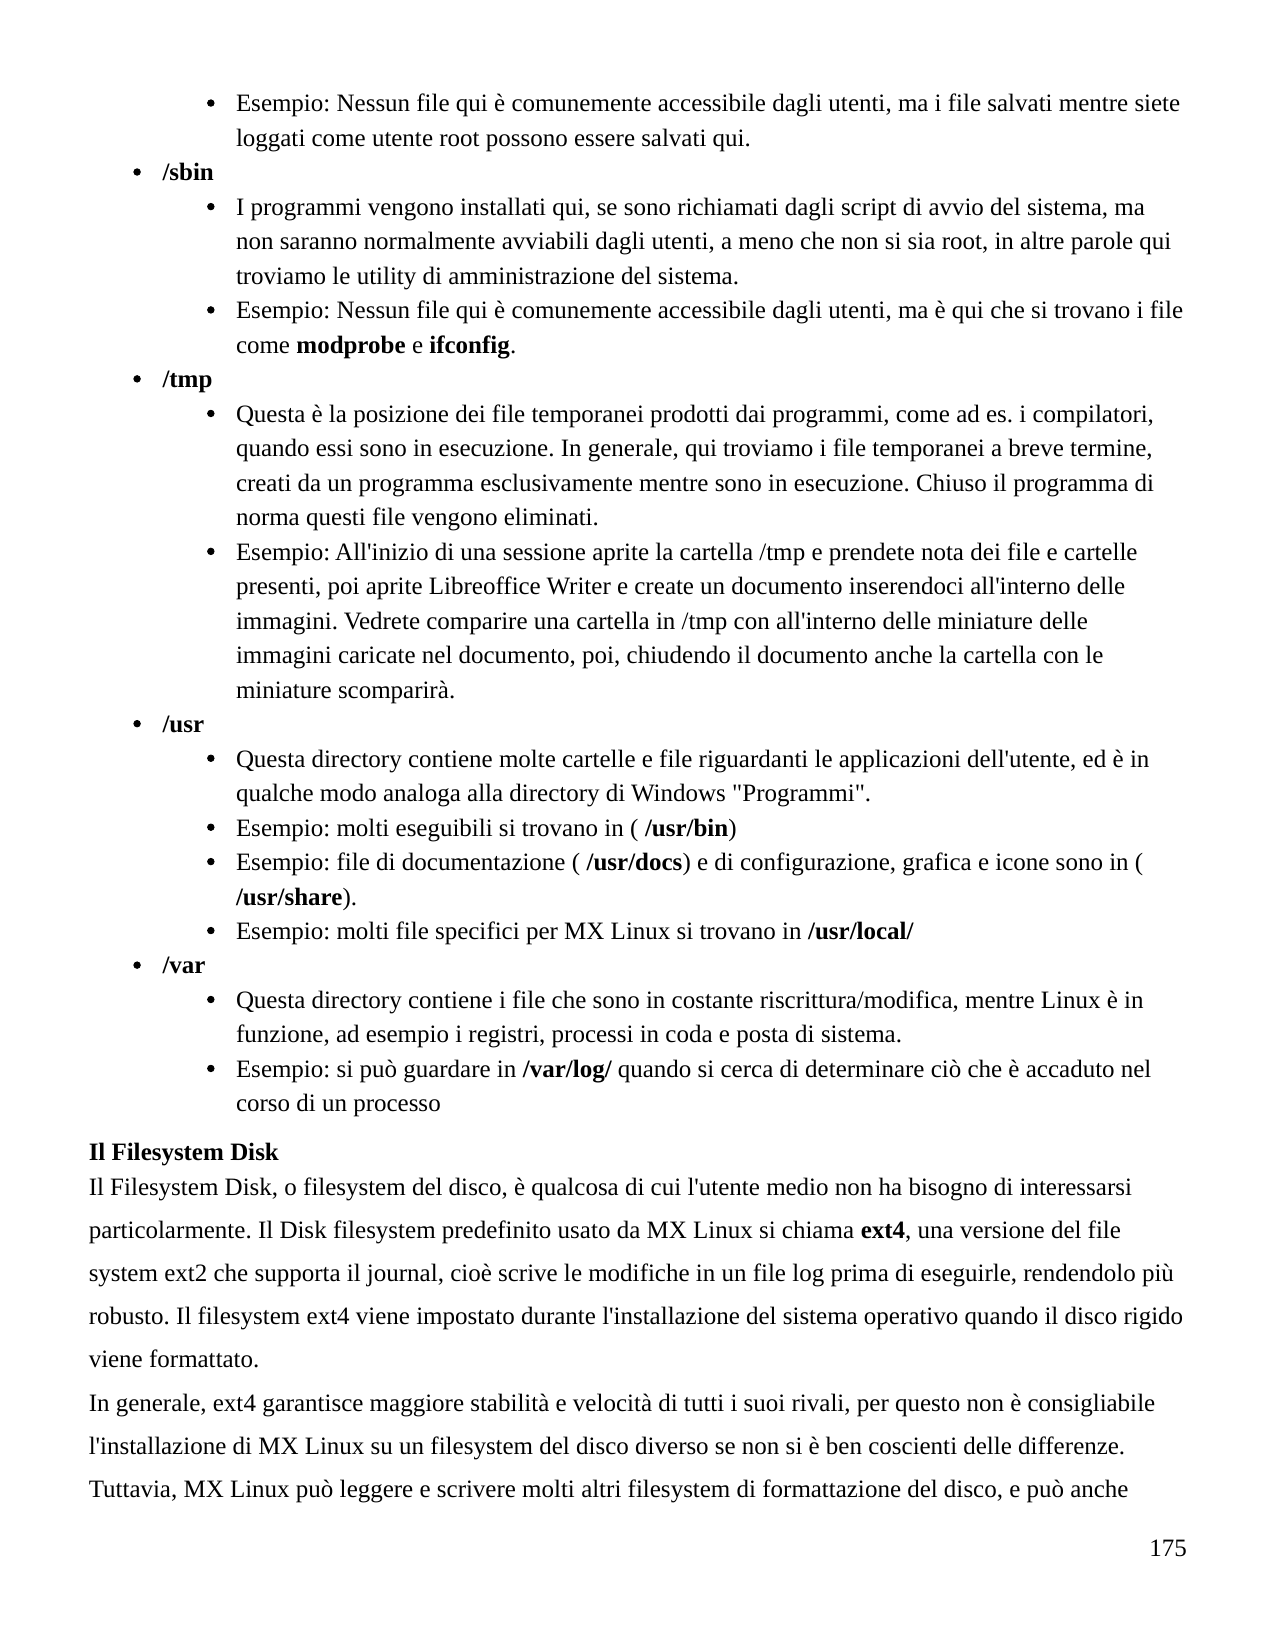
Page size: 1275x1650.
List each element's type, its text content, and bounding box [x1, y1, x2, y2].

list Esempio: Nessun file qui è comunemente accessibile dagli utenti, ma è qui che si trovano i file come modprobe e ifconfig. [206, 295, 1186, 359]
list /sbin [133, 157, 1186, 186]
list Questa directory contiene i file che sono in costante riscrittura/modifica, mentre Linux è in funzione, ad esempio i registri, processi in coda e posta di sistema. [206, 985, 1186, 1048]
list Questa directory contiene molte cartelle e file riguardanti le applicazioni dell'utente, ed è in qualche modo analoga alla directory di Windows "Programmi". [206, 744, 1186, 807]
list Esempio: file di documentazione ( /usr/docs) e di configurazione, grafica e icone sono in ( /usr/share). [206, 847, 1186, 910]
list Esempio: All'inizio di una sessione aprite la cartella /tmp e prendete nota dei file e cartelle presenti, poi aprite Libreoffice Writer e create un documento inserendoci all'interno delle immagini. Vedrete comparire una cartella in /tmp con all'interno delle miniature delle immagini caricate nel documento, poi, chiudendo il documento anche la cartella con le miniature scomparirà. [206, 537, 1186, 703]
text In generale, ext4 garantisce maggiore stabilità e velocità di tutti i suoi rivali, per questo non è consigliabile l'installazione di MX Linux su un filesystem del disco diverso se non si è ben coscienti delle differenze. Tuttavia, MX Linux può leggere e scrivere molti altri filesystem di formattazione del disco, e può anche [88, 1388, 1186, 1503]
list I programmi vengono installati qui, se sono richiamati dagli script di avvio del sistema, ma non saranno normalmente avviabili dagli utenti, a meno che non si sia root, in altre parole qui troviamo le utility di amministrazione del sistema. [206, 192, 1186, 290]
list /tmp [133, 364, 1186, 393]
list Esempio: molti file specifici per MX Linux si trovano in /usr/local/ [206, 916, 1186, 945]
text Il Filesystem Disk [88, 1137, 1186, 1166]
text Il Filesystem Disk, o filesystem del disco, è qualcosa di cui l'utente medio non ha bisogno di interessarsi particolarmente. Il Disk filesystem predefinito usato da MX Linux si chiama ext4, una versione del file system ext2 che supporta il journal, cioè scrive le modifiche in un file log prima di eseguirle, rendendolo più robusto. Il filesystem ext4 viene impostato durante l'installazione del sistema operativo quando il disco rigido viene formattato. [88, 1172, 1186, 1373]
list /var [133, 951, 1186, 979]
list Esempio: Nessun file qui è comunemente accessibile dagli utenti, ma i file salvati mentre siete loggati come utente root possono essere salvati qui. [206, 88, 1186, 152]
list Questa è la posizione dei file temporanei prodotti dai programmi, come ad es. i compilatori, quando essi sono in esecuzione. In generale, qui troviamo i file temporanei a breve termine, creati da un programma esclusivamente mentre sono in esecuzione. Chiuso il programma di norma questi file vengono eliminati. [206, 399, 1186, 531]
list Esempio: si può guardare in /var/log/ quando si cerca di determinare ciò che è accaduto nel corso di un processo [206, 1054, 1186, 1117]
list Esempio: molti eseguibili si trovano in ( /usr/bin) [206, 813, 1186, 841]
list /usr [133, 709, 1186, 738]
